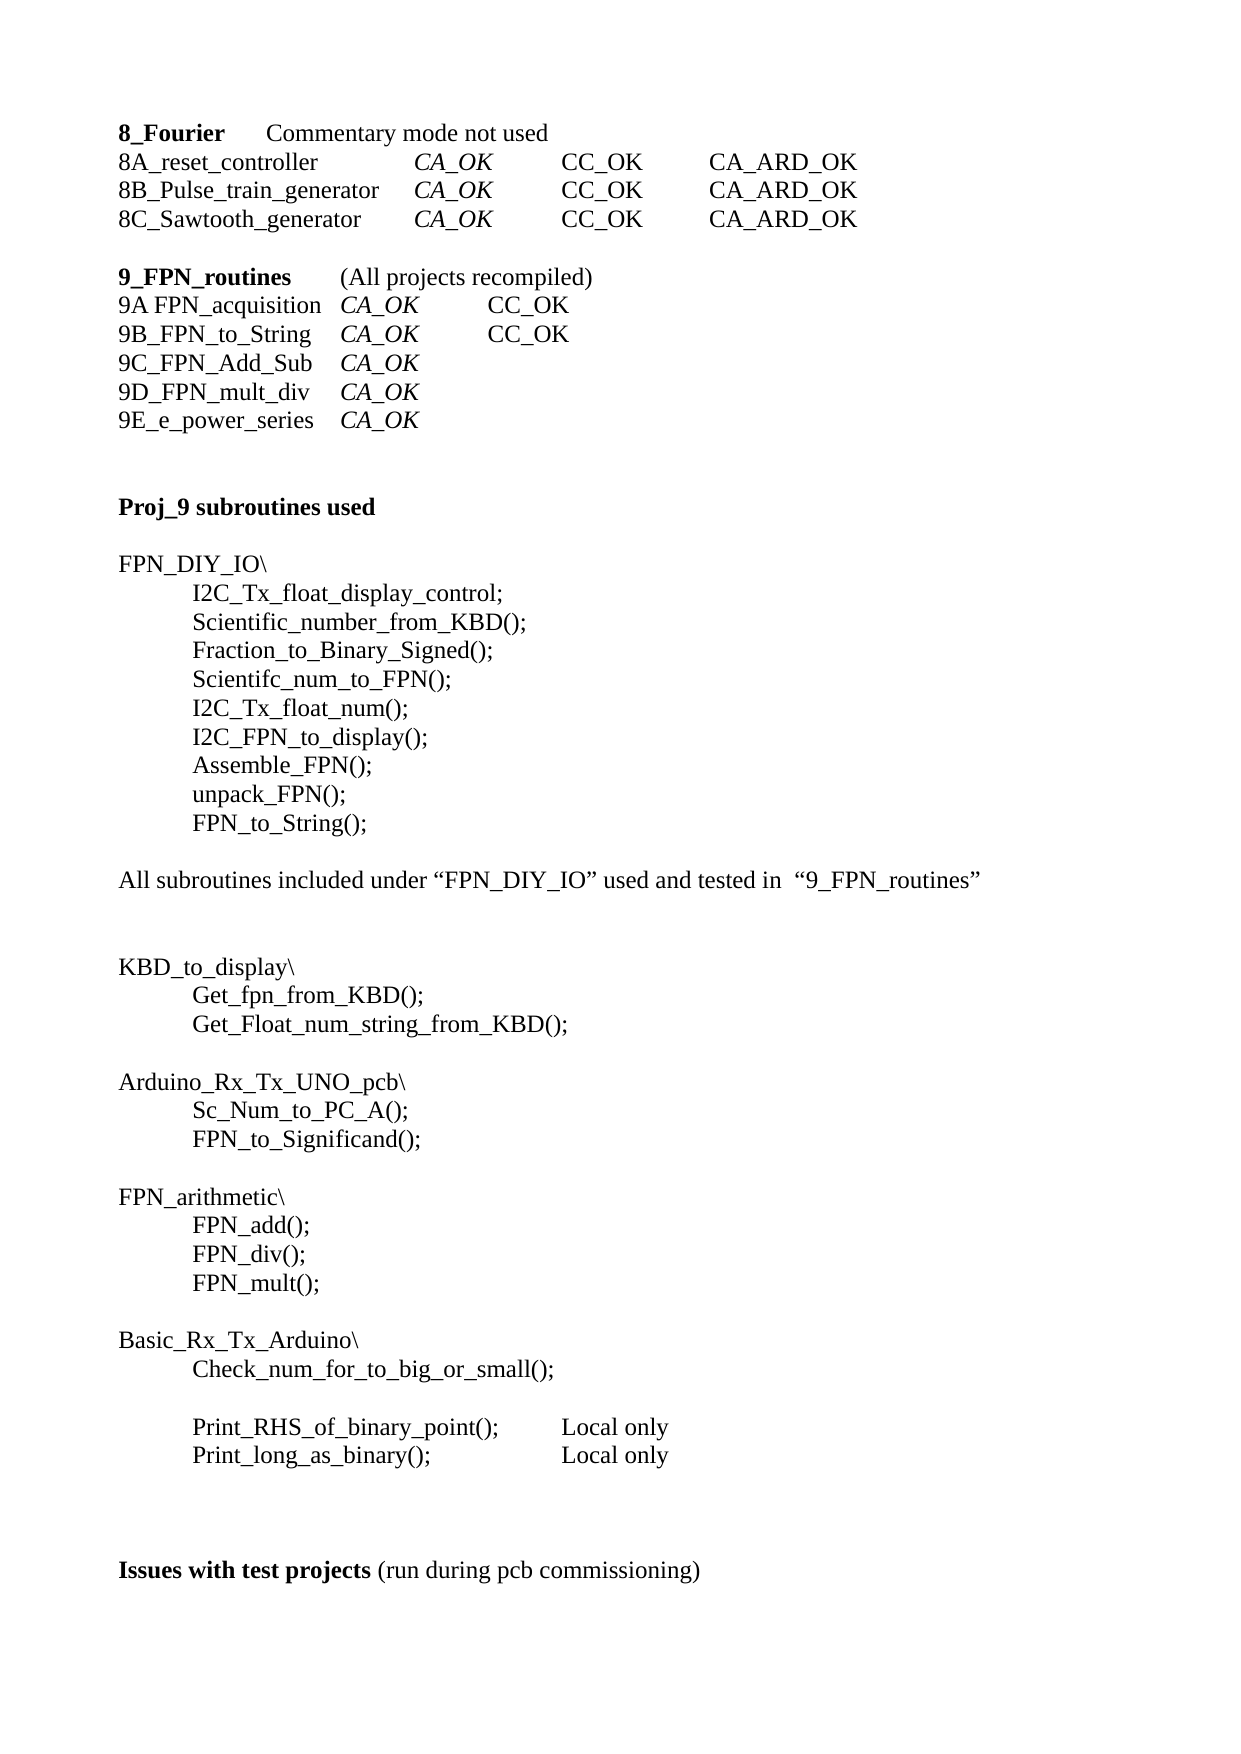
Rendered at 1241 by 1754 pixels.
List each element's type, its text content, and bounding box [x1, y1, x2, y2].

text FPN_add(); [118, 1211, 1122, 1239]
text FPN_mult(); [118, 1268, 1122, 1297]
text FPN_div(); [118, 1239, 1122, 1268]
text 9C_FPN_Add_Sub CA_OK [118, 348, 1122, 377]
text Print_long_as_binary(); Local only [118, 1441, 1122, 1469]
text Proj_9 subroutines used [118, 492, 1122, 521]
text 8C_Sawtooth_generator CA_OK CC_OK CA_ARD_OK [118, 204, 1122, 233]
text Fraction_to_Binary_Signed(); [118, 636, 1122, 664]
text KBD_to_display\ [118, 952, 1122, 981]
text 8B_Pulse_train_generator CA_OK CC_OK CA_ARD_OK [118, 176, 1122, 204]
text All subroutines included under “FPN_DIY_IO” used and tested in “9_FPN_routines” [118, 866, 1122, 894]
text 9B_FPN_to_String CA_OK CC_OK [118, 319, 1122, 348]
text Assemble_FPN(); [118, 751, 1122, 779]
text Scientific_number_from_KBD(); [118, 607, 1122, 636]
text 9D_FPN_mult_div CA_OK [118, 377, 1122, 406]
text unpack_FPN(); [118, 779, 1122, 808]
text Check_num_for_to_big_or_small(); [118, 1354, 1122, 1383]
text 9A FPN_acquisition CA_OK CC_OK [118, 291, 1122, 319]
text FPN_to_String(); [118, 808, 1122, 837]
text FPN_to_Significand(); [118, 1124, 1122, 1153]
text 8A_reset_controller CA_OK CC_OK CA_ARD_OK [118, 147, 1122, 176]
text Issues with test projects (run during pcb commissioning) [118, 1556, 1122, 1584]
text FPN_arithmetic\ [118, 1182, 1122, 1211]
text Print_RHS_of_binary_point(); Local only [118, 1412, 1122, 1441]
text I2C_Tx_float_display_control; [118, 578, 1122, 607]
text Arduino_Rx_Tx_UNO_pcb\ [118, 1067, 1122, 1096]
text I2C_FPN_to_display(); [118, 722, 1122, 751]
text Scientifc_num_to_FPN(); [118, 664, 1122, 693]
text Sc_Num_to_PC_A(); [118, 1096, 1122, 1124]
text 8_Fourier Commentary mode not used [118, 118, 1122, 147]
text Basic_Rx_Tx_Arduino\ [118, 1326, 1122, 1354]
text FPN_DIY_IO\ [118, 549, 1122, 578]
text 9E_e_power_series CA_OK [118, 406, 1122, 434]
text I2C_Tx_float_num(); [118, 693, 1122, 722]
text Get_Float_num_string_from_KBD(); [118, 1009, 1122, 1038]
text Get_fpn_from_KBD(); [118, 981, 1122, 1009]
text 9_FPN_routines (All projects recompiled) [118, 262, 1122, 291]
